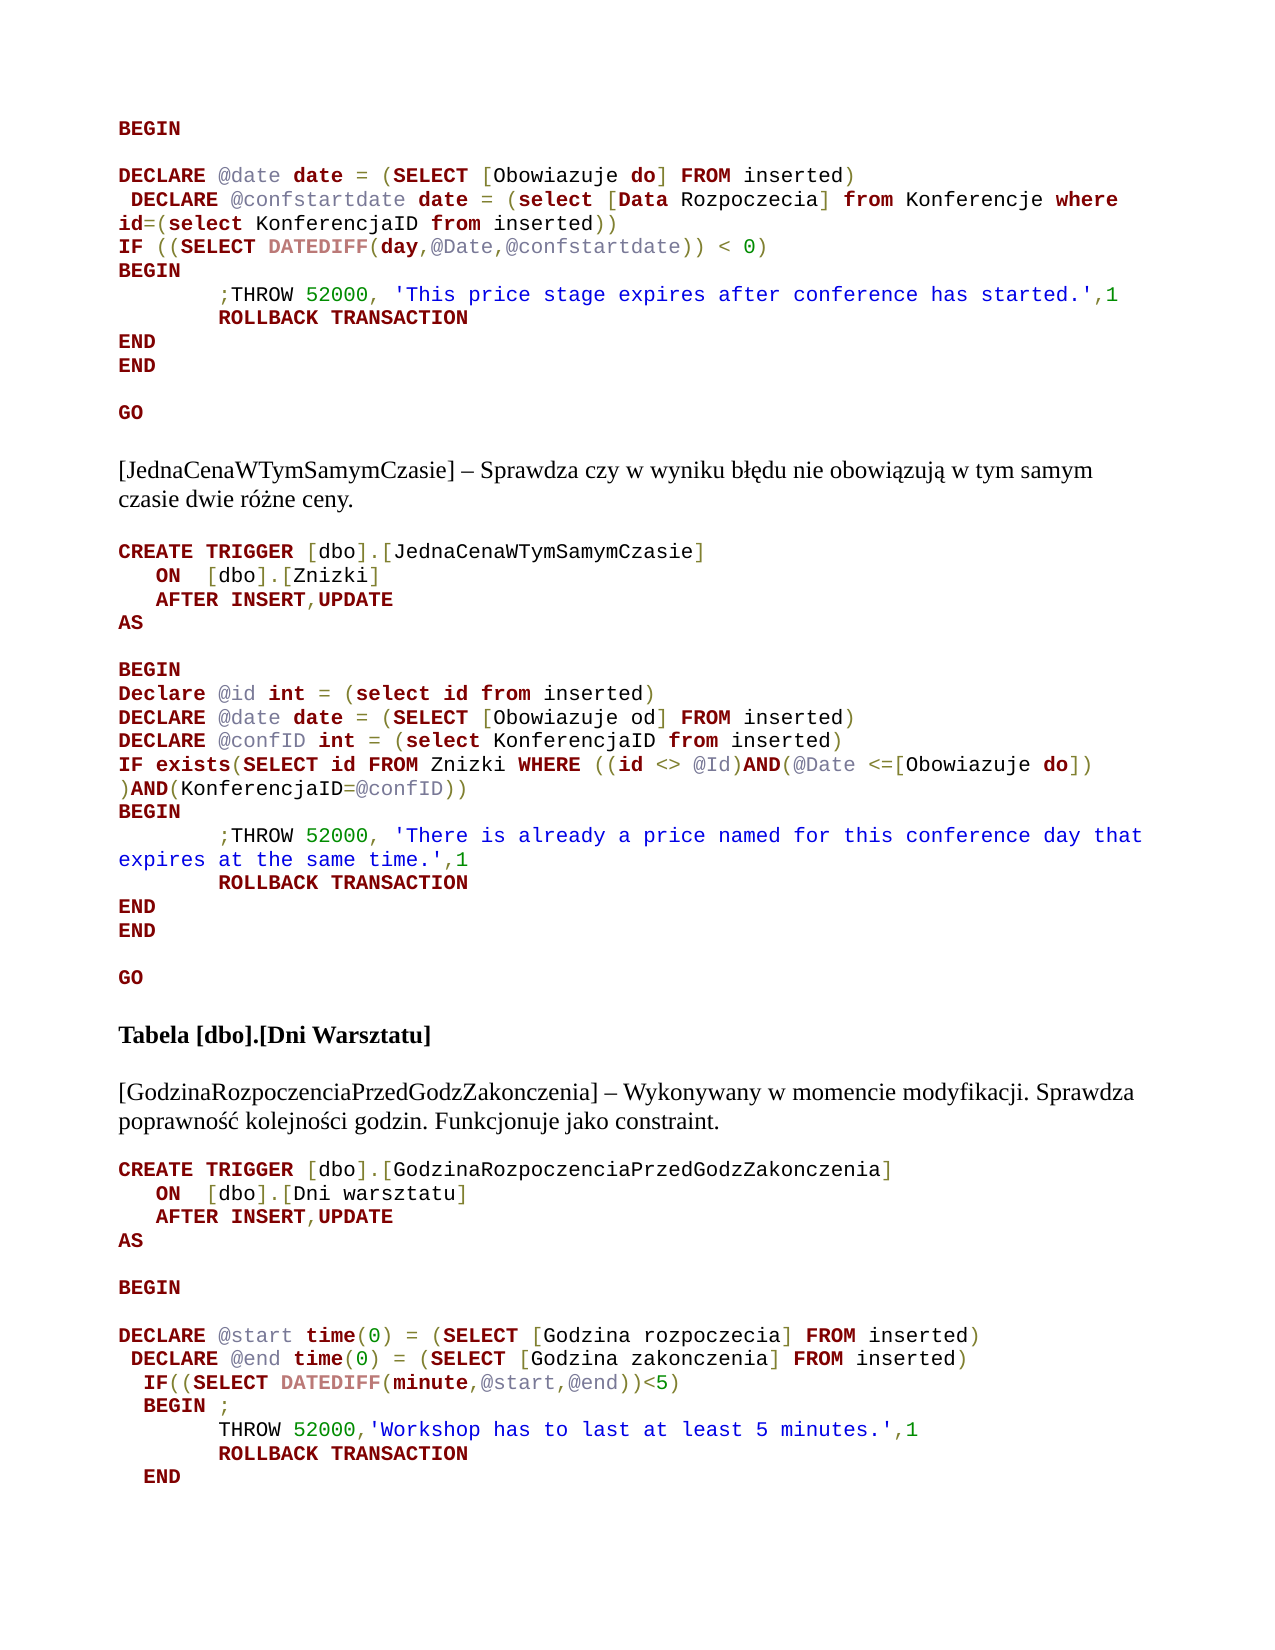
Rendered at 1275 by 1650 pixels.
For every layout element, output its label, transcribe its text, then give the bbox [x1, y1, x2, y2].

text [GodzinaRozpoczenciaPrzedGodzZakonczenia] – Wykonywany w momencie modyfikacji. Sprawdza poprawność kolejności godzin. Funkcjonuje jako constraint. [118, 1077, 1157, 1135]
text Declare @id int = (select id from inserted) [118, 683, 1157, 707]
text IF exists(SELECT id FROM Znizki WHERE ((id <> @Id)AND(@Date <=[Obowiazuje do]) )AND(KonferencjaID=@confID)) [118, 754, 1157, 801]
text [JednaCenaWTymSamymCzasie] – Sprawdza czy w wyniku błędu nie obowiązują w tym samym czasie dwie różne ceny. [118, 455, 1157, 512]
text ;THROW 52000, 'This price stage expires after conference has started.',1 [118, 284, 1157, 307]
text BEGIN [118, 801, 1157, 825]
text AFTER INSERT,UPDATE [118, 1206, 1157, 1230]
text BEGIN ; [118, 1396, 1157, 1419]
text BEGIN [118, 1277, 1157, 1301]
text THROW 52000,'Workshop has to last at least 5 minutes.',1 [118, 1419, 1157, 1443]
text ROLLBACK TRANSACTION [118, 872, 1157, 896]
text END [118, 354, 1157, 378]
text END [118, 919, 1157, 943]
text CREATE TRIGGER [dbo].[JednaCenaWTymSamymCzasie] [118, 541, 1157, 565]
text IF ((SELECT DATEDIFF(day,@Date,@confstartdate)) < 0) [118, 236, 1157, 260]
text DECLARE @end time(0) = (SELECT [Godzina zakonczenia] FROM inserted) [118, 1348, 1157, 1372]
text END [118, 331, 1157, 354]
text DECLARE @date date = (SELECT [Obowiazuje od] FROM inserted) [118, 707, 1157, 730]
text AS [118, 612, 1157, 636]
text DECLARE @confstartdate date = (select [Data Rozpoczecia] from Konferencje where id=(select KonferencjaID from inserted)) [118, 189, 1157, 236]
text END [118, 1466, 1157, 1490]
text AS [118, 1230, 1157, 1254]
text AFTER INSERT,UPDATE [118, 588, 1157, 612]
text BEGIN [118, 659, 1157, 683]
text DECLARE @start time(0) = (SELECT [Godzina rozpoczecia] FROM inserted) [118, 1324, 1157, 1348]
text IF((SELECT DATEDIFF(minute,@start,@end))<5) [118, 1372, 1157, 1396]
text BEGIN [118, 118, 1157, 142]
text BEGIN [118, 260, 1157, 284]
text ROLLBACK TRANSACTION [118, 307, 1157, 331]
text CREATE TRIGGER [dbo].[GodzinaRozpoczenciaPrzedGodzZakonczenia] [118, 1159, 1157, 1183]
text Tabela [dbo].[Dni Warsztatu] [118, 1020, 1157, 1049]
text ON [dbo].[Znizki] [118, 565, 1157, 588]
text GO [118, 402, 1157, 426]
text ;THROW 52000, 'There is already a price named for this conference day that expires at the same time.',1 [118, 825, 1157, 872]
text DECLARE @confID int = (select KonferencjaID from inserted) [118, 730, 1157, 754]
text END [118, 896, 1157, 919]
text ROLLBACK TRANSACTION [118, 1443, 1157, 1466]
text ON [dbo].[Dni warsztatu] [118, 1183, 1157, 1206]
text DECLARE @date date = (SELECT [Obowiazuje do] FROM inserted) [118, 165, 1157, 189]
text GO [118, 967, 1157, 991]
